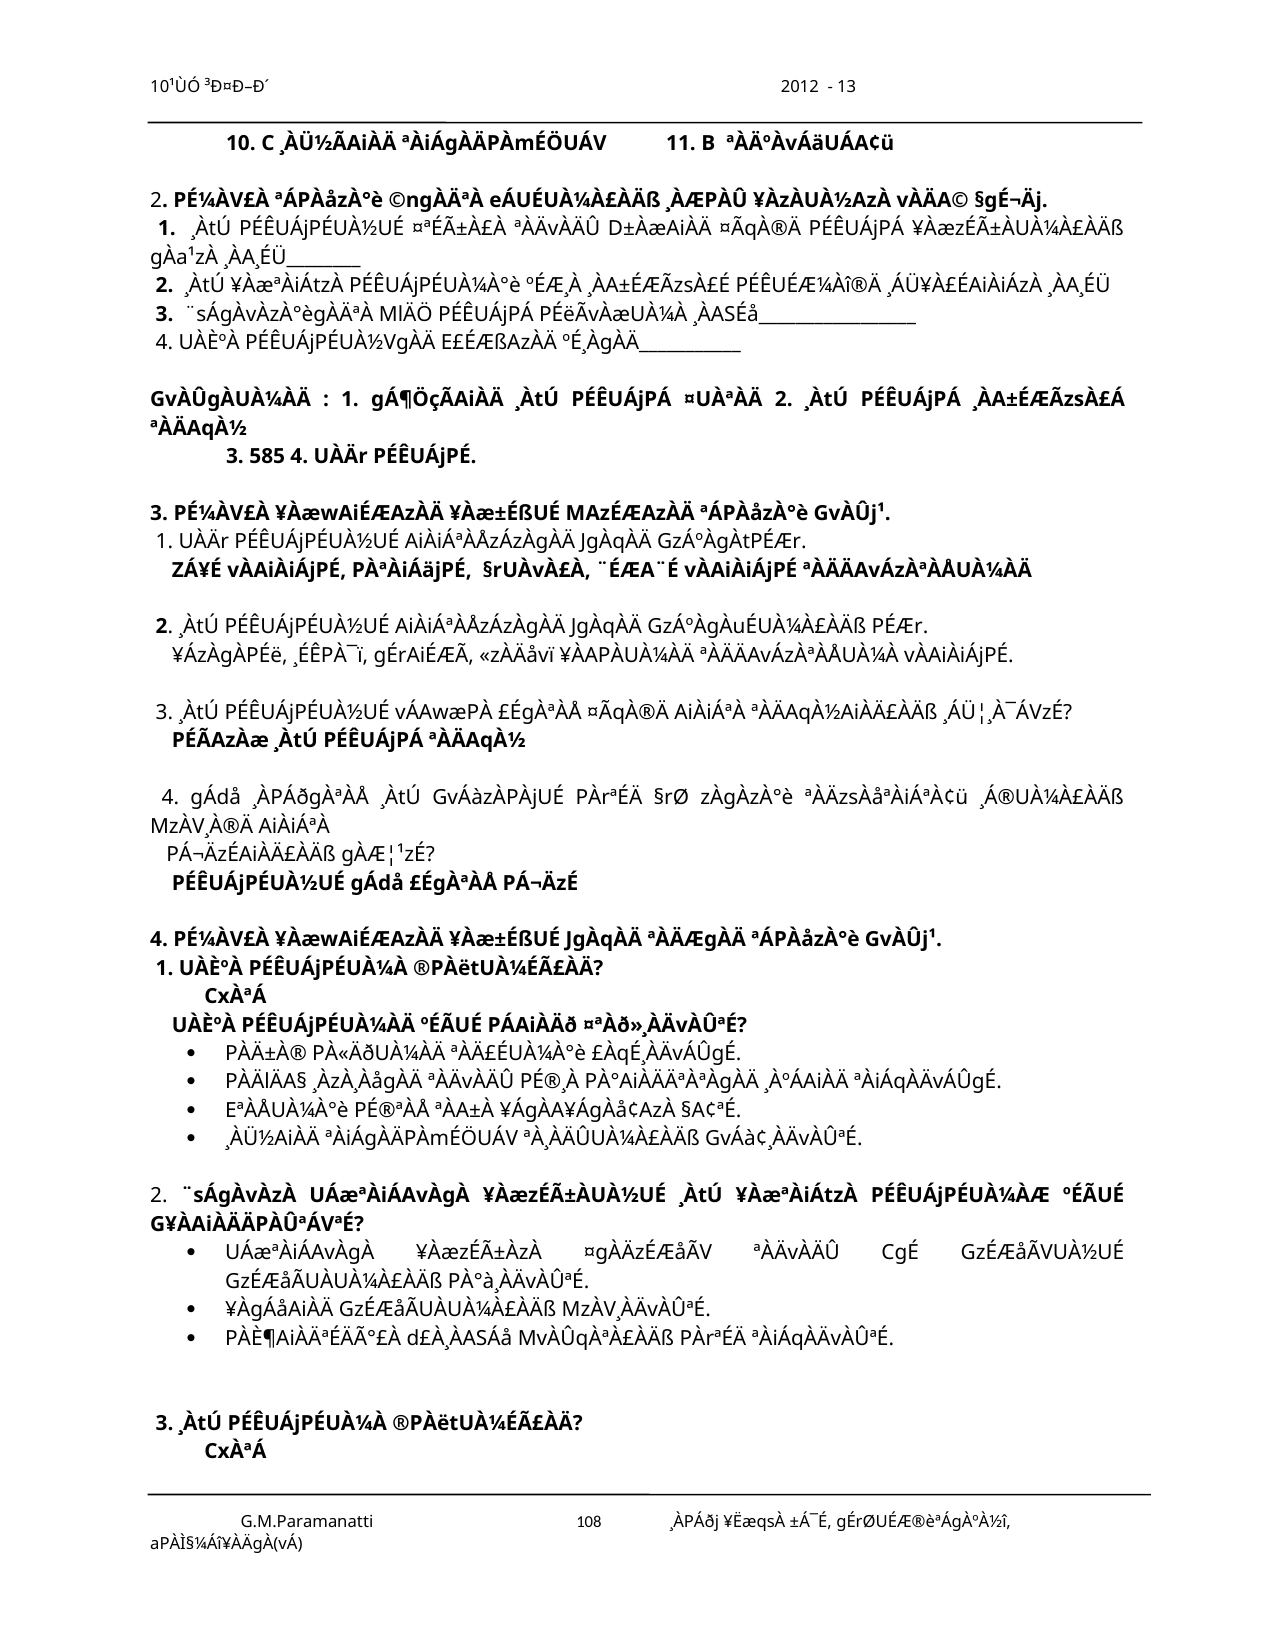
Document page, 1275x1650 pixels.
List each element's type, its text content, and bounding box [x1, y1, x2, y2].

text PÉÊUÁjPÉUÀ½UÉ gÁdå £ÉgÀªÀÅ PÁ¬ÄzÉ [150, 868, 1125, 896]
text CxÀªÁ [150, 1436, 1125, 1465]
text 2. PÉ¼ÀV£À ªÁPÀåzÀ°è ©ngÀÄªÀ eÁUÉUÀ¼À£ÀÄß ¸ÀÆPÀÛ ¥ÀzÀUÀ½AzÀ vÀÄA© §gÉ¬Äj. [150, 185, 1125, 213]
text 1. ¸ÀtÚ PÉÊUÁjPÉUÀ½UÉ ¤ªÉÃ±À£À ªÀÄvÀÄÛ D±ÀæAiÀÄ ¤ÃqÀ®Ä PÉÊUÁjPÁ ¥ÀæzÉÃ±ÀUÀ¼À£ÀÄß gÀa¹zÀ ¸ÀA¸ÉÜ________ [150, 213, 1125, 270]
text PÉÃAzÀæ ¸ÀtÚ PÉÊUÁjPÁ ªÀÄAqÀ½ [150, 725, 1125, 754]
list UÁæªÀiÁAvÀgÀ ¥ÀæzÉÃ±ÀzÀ ¤gÀÄzÉÆåÃV ªÀÄvÀÄÛ CgÉ GzÉÆåÃVUÀ½UÉ GzÉÆåÃUÀUÀ¼À£ÀÄß PÀ°à¸ÀÄvÀÛªÉ. [187, 1237, 1125, 1294]
text ZÁ¥É vÀAiÀiÁjPÉ, PÀªÀiÁäjPÉ, §rUÀvÀ£À, ¨ÉÆA¨É vÀAiÀiÁjPÉ ªÀÄÄAvÁzÀªÀÅUÀ¼ÀÄ [150, 555, 1125, 583]
text 2. ¨sÁgÀvÀzÀ UÁæªÀiÁAvÀgÀ ¥ÀæzÉÃ±ÀUÀ½UÉ ¸ÀtÚ ¥ÀæªÀiÁtzÀ PÉÊUÁjPÉUÀ¼ÀÆ ºÉÃUÉ G¥ÀAiÀÄÄPÀÛªÁVªÉ? [150, 1180, 1125, 1237]
list PÀÄlÄA§ ¸ÀzÀ¸ÀågÀÄ ªÀÄvÀÄÛ PÉ®¸À PÀ°AiÀÄÄªÀªÀgÀÄ ¸ÀºÁAiÀÄ ªÀiÁqÀÄvÁÛgÉ. [187, 1067, 1125, 1095]
list ¥ÀgÁåAiÀÄ GzÉÆåÃUÀUÀ¼À£ÀÄß MzÀV¸ÀÄvÀÛªÉ. [187, 1294, 1125, 1323]
list EªÀÅUÀ¼À°è PÉ®ªÀÅ ªÀA±À ¥ÁgÀA¥ÁgÀå¢AzÀ §A¢ªÉ. [187, 1095, 1125, 1123]
text 3. PÉ¼ÀV£À ¥ÀæwAiÉÆAzÀÄ ¥Àæ±ÉßUÉ MAzÉÆAzÀÄ ªÁPÀåzÀ°è GvÀÛj¹. [150, 498, 1125, 526]
text UÀÈºÀ PÉÊUÁjPÉUÀ¼ÀÄ ºÉÃUÉ PÁAiÀÄð ¤ªÀð»¸ÀÄvÀÛªÉ? [150, 1010, 1125, 1038]
text ¥ÁzÀgÀPÉë, ¸ÉÊPÀ¯ï, gÉrAiÉÆÃ, «zÀÄåvï ¥ÀAPÀUÀ¼ÀÄ ªÀÄÄAvÁzÀªÀÅUÀ¼À vÀAiÀiÁjPÉ. [150, 640, 1125, 668]
text 1. UÀÄr PÉÊUÁjPÉUÀ½UÉ AiÀiÁªÀÅzÁzÀgÀÄ JgÀqÀÄ GzÁºÀgÀtPÉÆr. [150, 526, 1125, 555]
text 3. ¸ÀtÚ PÉÊUÁjPÉUÀ¼À ®PÀëtUÀ¼ÉÃ£ÀÄ? [150, 1408, 1125, 1436]
text PÁ¬ÄzÉAiÀÄ£ÀÄß gÀÆ¦¹zÉ? [150, 839, 1125, 868]
text 4. PÉ¼ÀV£À ¥ÀæwAiÉÆAzÀÄ ¥Àæ±ÉßUÉ JgÀqÀÄ ªÀÄÆgÀÄ ªÁPÀåzÀ°è GvÀÛj¹. [150, 924, 1125, 953]
text 2. ¸ÀtÚ PÉÊUÁjPÉUÀ½UÉ AiÀiÁªÀÅzÁzÀgÀÄ JgÀqÀÄ GzÁºÀgÀuÉUÀ¼À£ÀÄß PÉÆr. [150, 612, 1125, 640]
text 4. gÁdå ¸ÀPÁðgÀªÀÅ ¸ÀtÚ GvÁàzÀPÀjUÉ PÀrªÉÄ §rØ zÀgÀzÀ°è ªÀÄzsÀåªÀiÁªÀ¢ü ¸Á®UÀ¼À£ÀÄß MzÀV¸À®Ä AiÀiÁªÀ [150, 782, 1125, 839]
list PÀÄ±À® PÀ«ÄðUÀ¼ÀÄ ªÀÄ£ÉUÀ¼À°è £ÀqÉ¸ÀÄvÁÛgÉ. [187, 1038, 1125, 1067]
text 1. UÀÈºÀ PÉÊUÁjPÉUÀ¼À ®PÀëtUÀ¼ÉÃ£ÀÄ? [150, 953, 1125, 981]
list PÀÈ¶AiÀÄªÉÄÃ°£À d£À¸ÀASÁå MvÀÛqÀªÀ£ÀÄß PÀrªÉÄ ªÀiÁqÀÄvÀÛªÉ. [187, 1323, 1125, 1351]
text 3. 585 4. UÀÄr PÉÊUÁjPÉ. [150, 441, 1125, 469]
text 2. ¸ÀtÚ ¥ÀæªÀiÁtzÀ PÉÊUÁjPÉUÀ¼À°è ºÉÆ¸À ¸ÀA±ÉÆÃzsÀ£É PÉÊUÉÆ¼Àî®Ä ¸ÁÜ¥À£ÉAiÀiÁzÀ ¸ÀA¸ÉÜ [150, 270, 1125, 299]
text 3. ¸ÀtÚ PÉÊUÁjPÉUÀ½UÉ vÁAwæPÀ £ÉgÀªÀÅ ¤ÃqÀ®Ä AiÀiÁªÀ ªÀÄAqÀ½AiÀÄ£ÀÄß ¸ÁÜ¦¸À¯ÁVzÉ? [150, 697, 1125, 725]
text 4. UÀÈºÀ PÉÊUÁjPÉUÀ½VgÀÄ E£ÉÆßAzÀÄ ºÉ¸ÀgÀÄ___________ [150, 327, 1125, 356]
list ¸ÀÜ½AiÀÄ ªÀiÁgÀÄPÀmÉÖUÁV ªÀ¸ÀÄÛUÀ¼À£ÀÄß GvÁà¢¸ÀÄvÀÛªÉ. [187, 1123, 1125, 1152]
text CxÀªÁ [150, 981, 1125, 1010]
text 3. ¨sÁgÀvÀzÀ°ègÀÄªÀ MlÄÖ PÉÊUÁjPÁ PÉëÃvÀæUÀ¼À ¸ÀASÉå_________________ [150, 299, 1125, 327]
text 10. C ¸ÀÜ½ÃAiÀÄ ªÀiÁgÀÄPÀmÉÖUÁV 11. B ªÀÄºÀvÁäUÁA¢ü [150, 128, 1125, 157]
text GvÀÛgÀUÀ¼ÀÄ : 1. gÁ¶ÖçÃAiÀÄ ¸ÀtÚ PÉÊUÁjPÁ ¤UÀªÀÄ 2. ¸ÀtÚ PÉÊUÁjPÁ ¸ÀA±ÉÆÃzsÀ£Á ªÀÄAqÀ½ [150, 384, 1125, 441]
